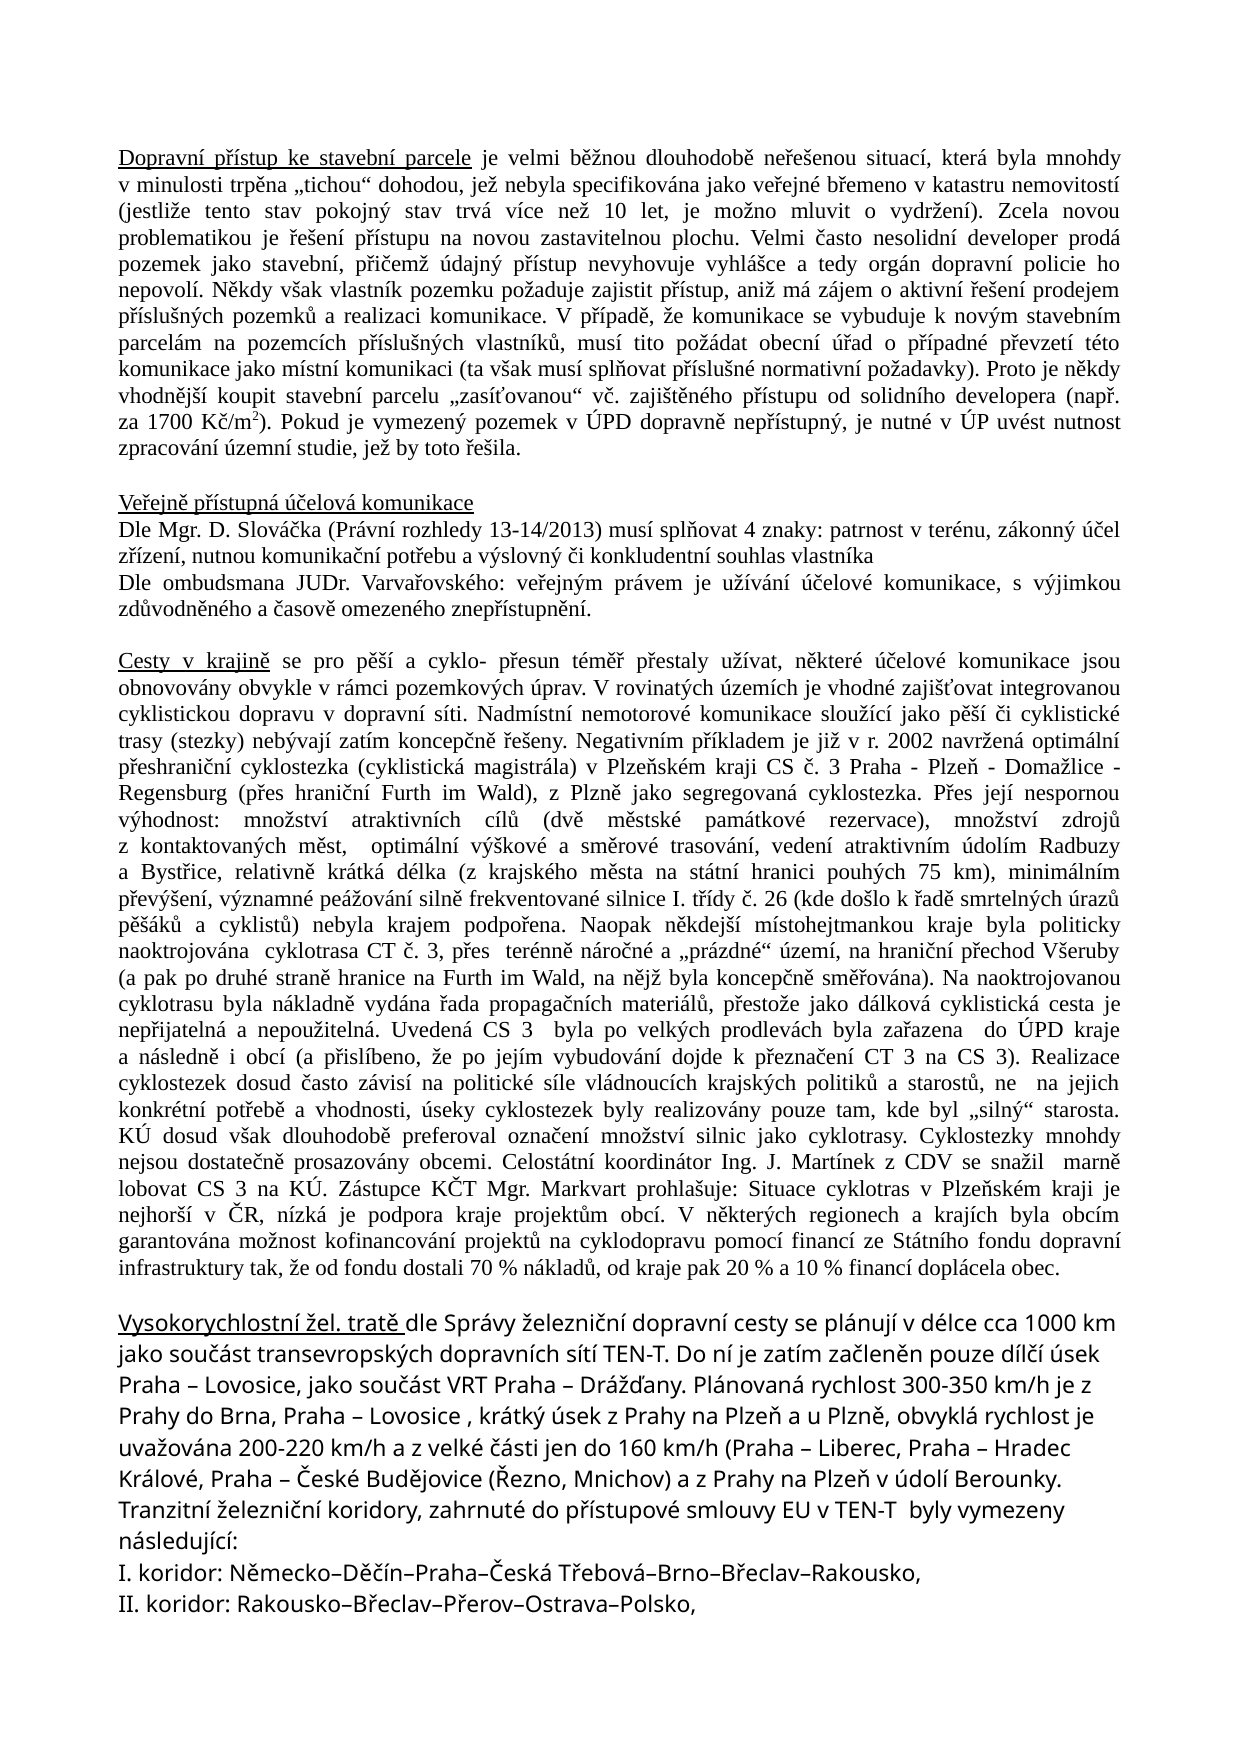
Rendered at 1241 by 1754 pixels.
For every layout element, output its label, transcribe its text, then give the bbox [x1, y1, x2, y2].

text Dle Mgr. D. Slováčka (Právní rozhledy 13-14/2013) musí splňovat 4 znaky: patrnost v terénu, zákonný účel zřízení, nutnou komunikační potřebu a výslovný či konkludentní souhlas vlastníka [118, 516, 1122, 568]
text II. koridor: Rakousko–Břeclav–Přerov–Ostrava–Polsko, [118, 1588, 1122, 1619]
text Cesty v krajině se pro pěší a cyklo- přesun téměř přestaly užívat, některé účelové komunikace jsou obnovovány obvykle v rámci pozemkových úprav. V rovinatých územích je vhodné zajišťovat integrovanou cyklistickou dopravu v dopravní síti. Nadmístní nemotorové komunikace sloužící jako pěší či cyklistické trasy (stezky) nebývají zatím koncepčně řešeny. Negativním příkladem je již v r. 2002 navržená optimální přeshraniční cyklostezka (cyklistická magistrála) v Plzeňském kraji CS č. 3 Praha - Plzeň - Domažlice - Regensburg (přes hraniční Furth im Wald), z Plzně jako segregovaná cyklostezka. Přes její nespornou výhodnost: množství atraktivních cílů (dvě městské památkové rezervace), množství zdrojů z kontaktovaných měst, optimální výškové a směrové trasování, vedení atraktivním údolím Radbuzy a Bystřice, relativně krátká délka (z krajského města na státní hranici pouhých 75 km), minimálním převýšení, významné peážování silně frekventované silnice I. třídy č. 26 (kde došlo k řadě smrtelných úrazů pěšáků a cyklistů) nebyla krajem podpořena. Naopak někdejší místohejtmankou kraje byla politicky naoktrojována cyklotrasa CT č. 3, přes terénně náročné a „prázdné“ území, na hraniční přechod Všeruby (a pak po druhé straně hranice na Furth im Wald, na nějž byla koncepčně směřována). Na naoktrojovanou cyklotrasu byla nákladně vydána řada propagačních materiálů, přestože jako dálková cyklistická cesta je nepřijatelná a nepoužitelná. Uvedená CS 3 byla po velkých prodlevách byla zařazena do ÚPD kraje a následně i obcí (a přislíbeno, že po jejím vybudování dojde k přeznačení CT 3 na CS 3). Realizace cyklostezek dosud často závisí na politické síle vládnoucích krajských politiků a starostů, ne na jejich konkrétní potřebě a vhodnosti, úseky cyklostezek byly realizovány pouze tam, kde byl „silný“ starosta. KÚ dosud však dlouhodobě preferoval označení množství silnic jako cyklotrasy. Cyklostezky mnohdy nejsou dostatečně prosazovány obcemi. Celostátní koordinátor Ing. J. Martínek z CDV se snažil marně lobovat CS 3 na KÚ. Zástupce KČT Mgr. Markvart prohlašuje: Situace cyklotras v Plzeňském kraji je nejhorší v ČR, nízká je podpora kraje projektům obcí. V některých regionech a krajích byla obcím garantována možnost kofinancování projektů na cyklodopravu pomocí financí ze Státního fondu dopravní infrastruktury tak, že od fondu dostali 70 % nákladů, od kraje pak 20 % a 10 % financí doplácela obec. [118, 648, 1122, 1280]
text I. koridor: Německo–Děčín–Praha–Česká Třebová–Brno–Břeclav–Rakousko, [118, 1556, 1122, 1588]
text Dopravní přístup ke stavební parcele je velmi běžnou dlouhodobě neřešenou situací, která byla mnohdy v minulosti trpěna „tichou“ dohodou, jež nebyla specifikována jako veřejné břemeno v katastru nemovitostí (jestliže tento stav pokojný stav trvá více než 10 let, je možno mluvit o vydržení). Zcela novou problematikou je řešení přístupu na novou zastavitelnou plochu. Velmi často nesolidní developer prodá pozemek jako stavební, přičemž údajný přístup nevyhovuje vyhlášce a tedy orgán dopravní policie ho nepovolí. Někdy však vlastník pozemku požaduje zajistit přístup, aniž má zájem o aktivní řešení prodejem příslušných pozemků a realizaci komunikace. V případě, že komunikace se vybuduje k novým stavebním parcelám na pozemcích příslušných vlastníků, musí tito požádat obecní úřad o případné převzetí této komunikace jako místní komunikaci (ta však musí splňovat příslušné normativní požadavky). Proto je někdy vhodnější koupit stavební parcelu „zasíťovanou“ vč. zajištěného přístupu od solidního developera (např. za 1700 Kč/m2). Pokud je vymezený pozemek v ÚPD dopravně nepřístupný, je nutné v ÚP uvést nutnost zpracování územní studie, jež by toto řešila. [118, 144, 1122, 461]
text Vysokorychlostní žel. tratě dle Správy železniční dopravní cesty se plánují v délce cca 1000 km jako součást transevropských dopravních sítí TEN-T. Do ní je zatím začleněn pouze dílčí úsek Praha – Lovosice, jako součást VRT Praha – Drážďany. Plánovaná rychlost 300-350 km/h je z Prahy do Brna, Praha – Lovosice , krátký úsek z Prahy na Plzeň a u Plzně, obvyklá rychlost je uvažována 200-220 km/h a z velké části jen do 160 km/h (Praha – Liberec, Praha – Hradec Králové, Praha – České Budějovice (Řezno, Mnichov) a z Prahy na Plzeň v údolí Berounky. Tranzitní železniční koridory, zahrnuté do přístupové smlouvy EU v TEN-T byly vymezeny následující: [118, 1306, 1122, 1556]
text Dle ombudsmana JUDr. Varvařovského: veřejným právem je užívání účelové komunikace, s výjimkou zdůvodněného a časově omezeného znepřístupnění. [118, 568, 1122, 621]
text Veřejně přístupná účelová komunikace [118, 489, 1122, 516]
